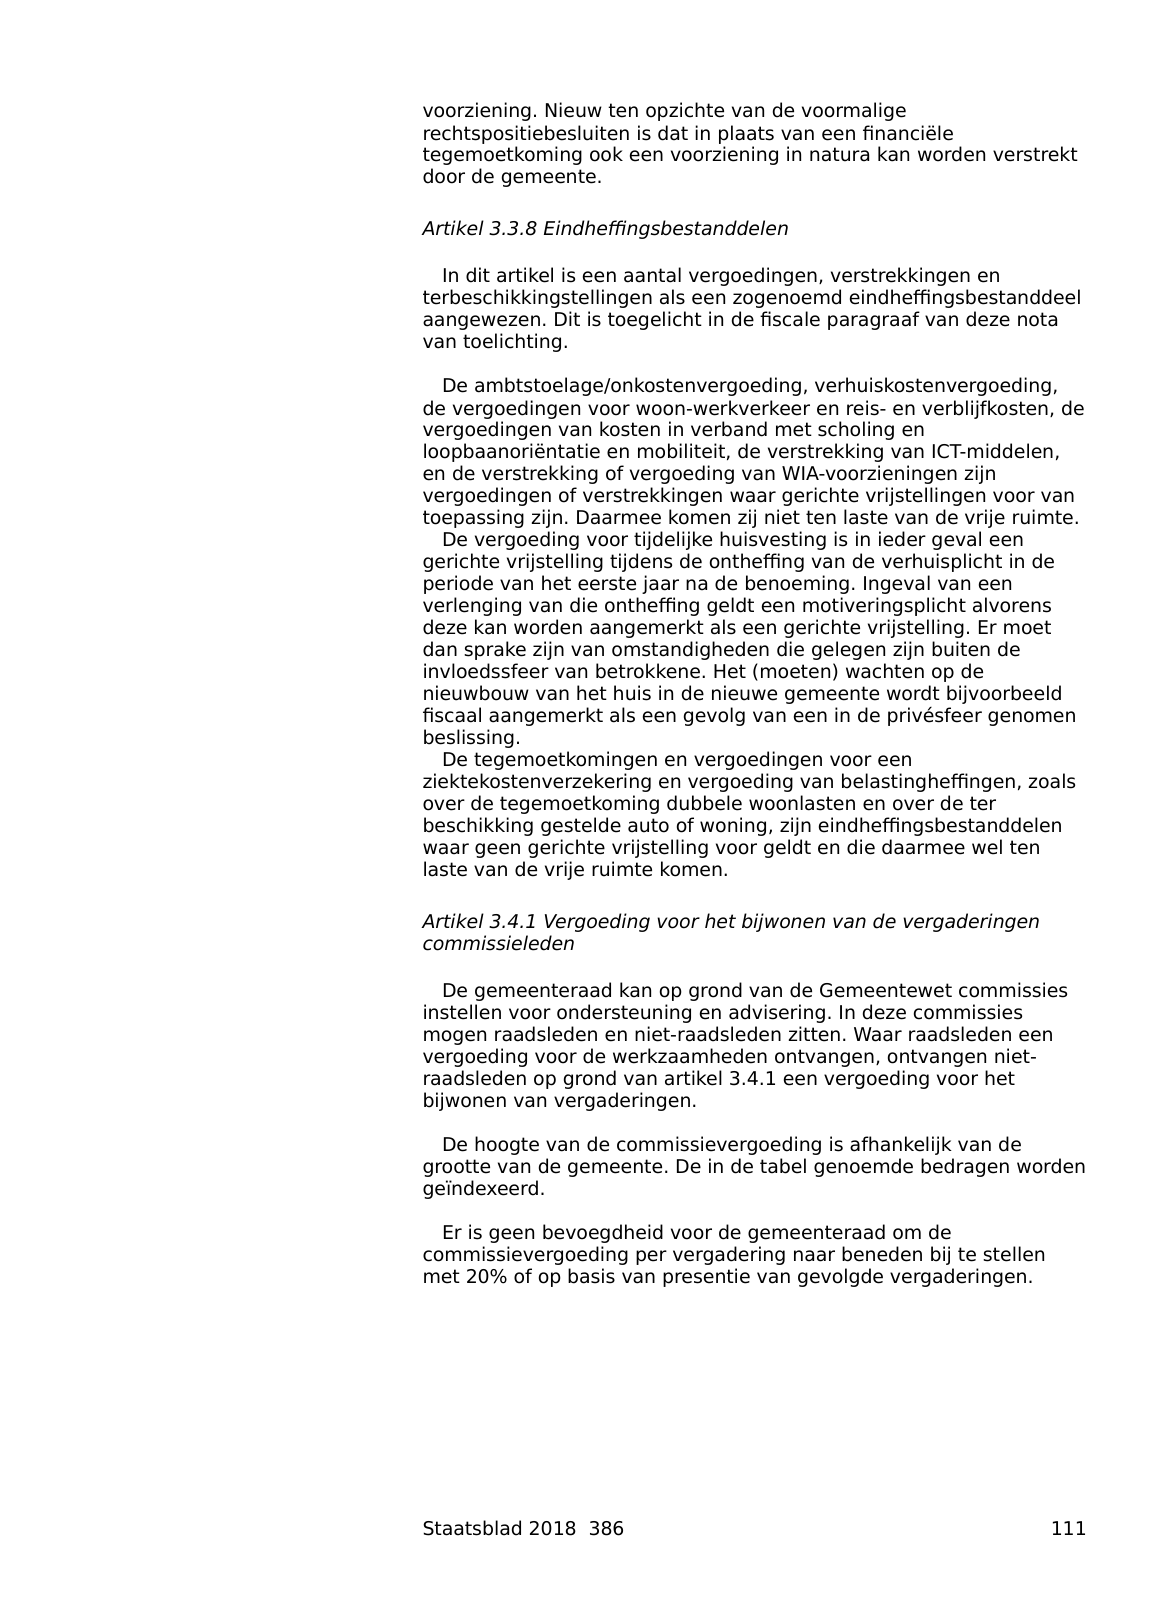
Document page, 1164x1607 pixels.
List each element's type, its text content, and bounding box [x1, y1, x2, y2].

text De vergoeding voor tijdelijke huisvesting is in ieder geval een gerichte vrijstelling tijdens de ontheffing van de verhuisplicht in de periode van het eerste jaar na de benoeming. Ingeval van een verlenging van die ontheffing geldt een motiveringsplicht alvorens deze kan worden aangemerkt als een gerichte vrijstelling. Er moet dan sprake zijn van omstandigheden die gelegen zijn buiten de invloedssfeer van betrokkene. Het (moeten) wachten op de nieuwbouw van het huis in de nieuwe gemeente wordt bijvoorbeeld fiscaal aangemerkt als een gevolg van een in de privésfeer genomen beslissing. [422, 529, 1087, 749]
text In dit artikel is een aantal vergoedingen, verstrekkingen en terbeschikkingstellingen als een zogenoemd eindheffingsbestanddeel aangewezen. Dit is toegelicht in de fiscale paragraaf van deze nota van toelichting. [422, 265, 1087, 353]
text voorziening. Nieuw ten opzichte van de voormalige rechtspositiebesluiten is dat in plaats van een financiële tegemoetkoming ook een voorziening in natura kan worden verstrekt door de gemeente. [422, 100, 1087, 188]
text De ambtstoelage/onkostenvergoeding, verhuiskostenvergoeding, de vergoedingen voor woon-werkverkeer en reis- en verblijfkosten, de vergoedingen van kosten in verband met scholing en loopbaanoriëntatie en mobiliteit, de verstrekking van ICT-middelen, en de verstrekking of vergoeding van WIA-voorzieningen zijn vergoedingen of verstrekkingen waar gerichte vrijstellingen voor van toepassing zijn. Daarmee komen zij niet ten laste van de vrije ruimte. [422, 375, 1087, 529]
text De tegemoetkomingen en vergoedingen voor een ziektekostenverzekering en vergoeding van belastingheffingen, zoals over de tegemoetkoming dubbele woonlasten en over de ter beschikking gestelde auto of woning, zijn eindheffingsbestanddelen waar geen gerichte vrijstelling voor geldt en die daarmee wel ten laste van de vrije ruimte komen. [422, 749, 1087, 881]
text De gemeenteraad kan op grond van de Gemeentewet commissies instellen voor ondersteuning en advisering. In deze commissies mogen raadsleden en niet-raadsleden zitten. Waar raadsleden een vergoeding voor de werkzaamheden ontvangen, ontvangen niet-raadsleden op grond van artikel 3.4.1 een vergoeding voor het bijwonen van vergaderingen. [422, 980, 1087, 1112]
text Er is geen bevoegdheid voor de gemeenteraad om de commissievergoeding per vergadering naar beneden bij te stellen met 20% of op basis van presentie van gevolgde vergaderingen. [422, 1222, 1087, 1288]
subtitle Artikel 3.3.8 Eindheffingsbestanddelen [422, 218, 1087, 240]
text De hoogte van de commissievergoeding is afhankelijk van de grootte van de gemeente. De in de tabel genoemde bedragen worden geïndexeerd. [422, 1134, 1087, 1200]
subtitle Artikel 3.4.1 Vergoeding voor het bijwonen van de vergaderingen commissieleden [422, 911, 1087, 955]
